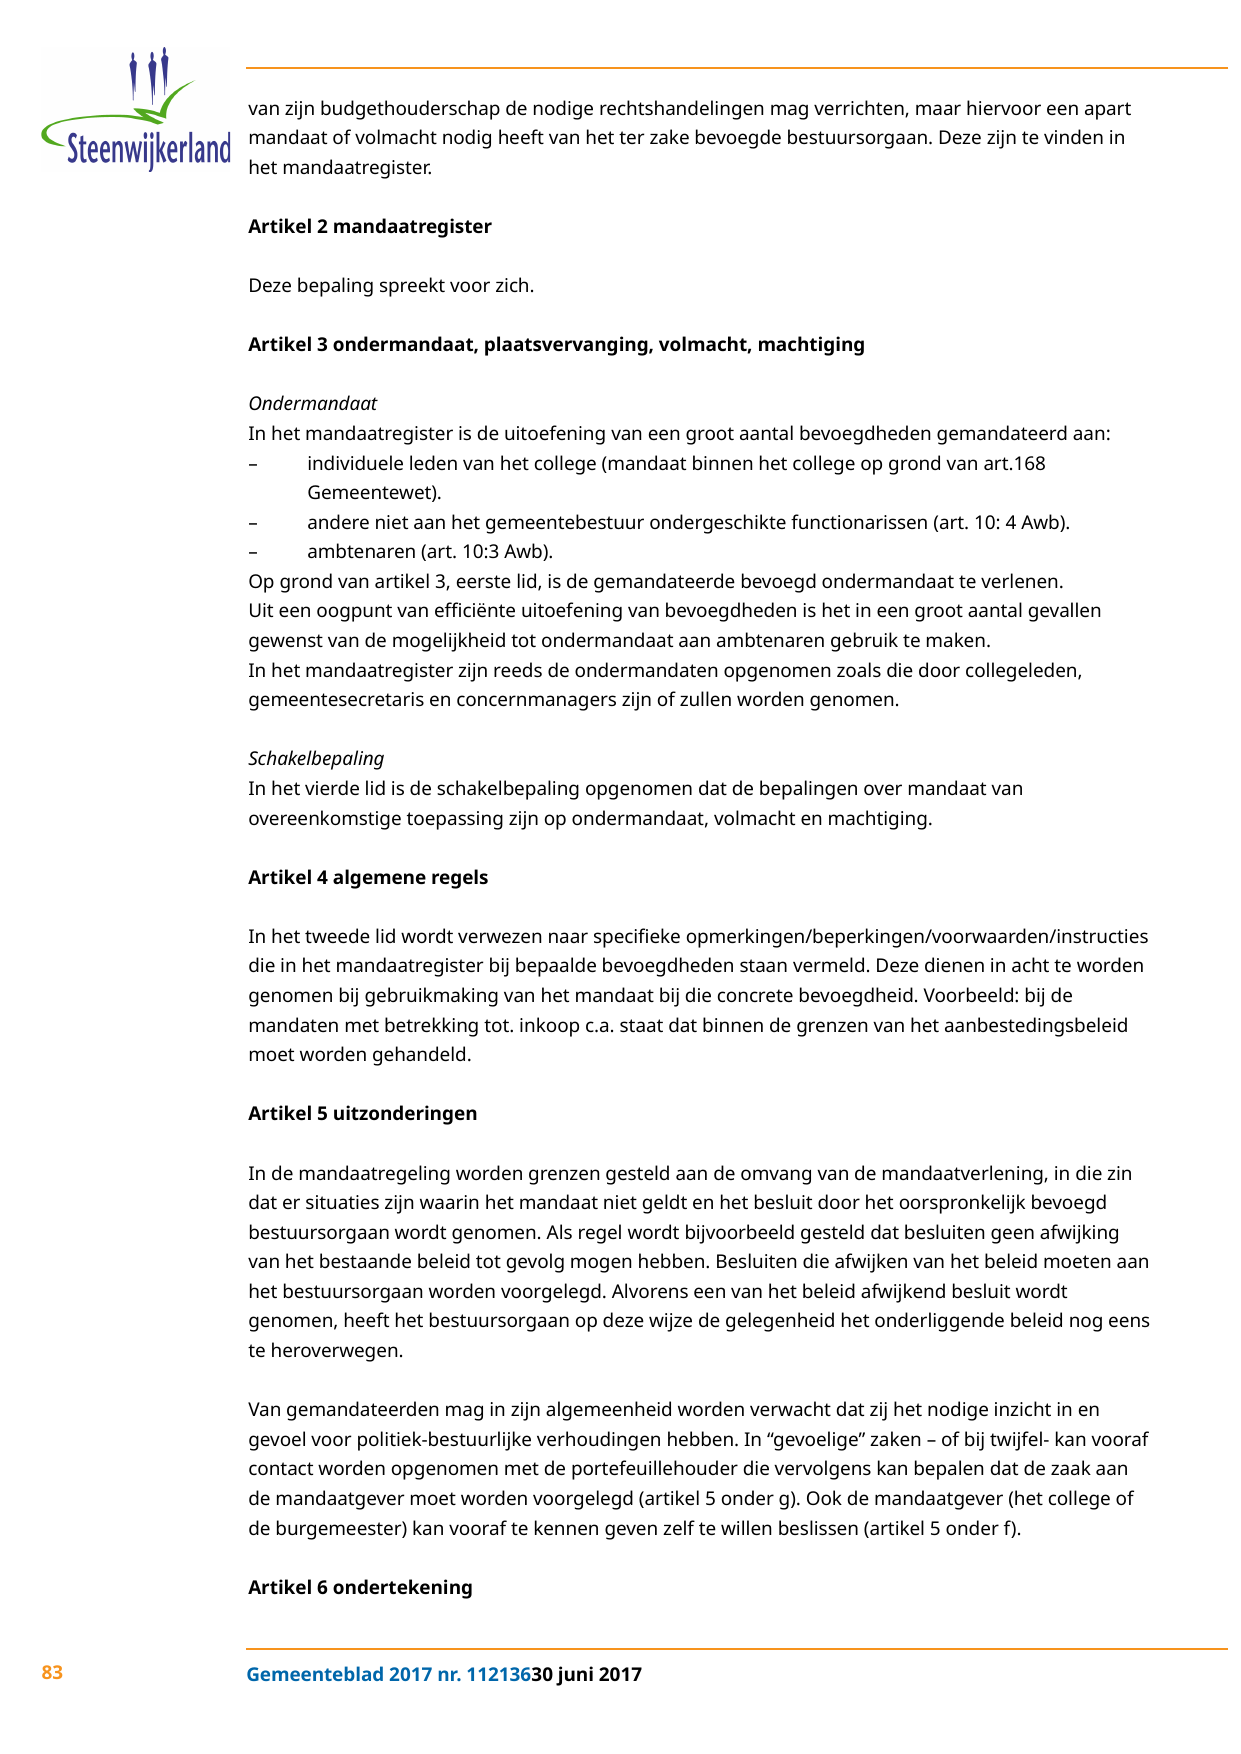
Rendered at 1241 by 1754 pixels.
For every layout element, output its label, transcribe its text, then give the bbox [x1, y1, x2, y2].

text Artikel 3 ondermandaat, plaatsvervanging, volmacht, machtiging [248, 331, 1152, 357]
text Ondermandaat [248, 391, 1152, 416]
text Artikel 5 uitzonderingen [248, 1101, 1152, 1126]
text van zijn budgethouderschap de nodige rechtshandelingen mag verrichten, maar hiervoor een apart mandaat of volmacht nodig heeft van het ter zake bevoegde bestuursorgaan. Deze zijn te vinden in het mandaatregister. [248, 95, 1152, 180]
text Deze bepaling spreekt voor zich. [248, 272, 1152, 298]
text In de mandaatregeling worden grenzen gesteld aan de omvang van de mandaatverlening, in die zin dat er situaties zijn waarin het mandaat niet geldt en het besluit door het oorspronkelijk bevoegd bestuursorgaan wordt genomen. Als regel wordt bijvoorbeeld gesteld dat besluiten geen afwijking van het bestaande beleid tot gevolg mogen hebben. Besluiten die afwijken van het beleid moeten aan het bestuursorgaan worden voorgelegd. Alvorens een van het beleid afwijkend besluit wordt genomen, heeft het bestuursorgaan op deze wijze de gelegenheid het onderliggende beleid nog eens te heroverwegen. [248, 1160, 1152, 1363]
text Op grond van artikel 3, eerste lid, is de gemandateerde bevoegd ondermandaat te verlenen. [248, 568, 1152, 594]
text In het mandaatregister is de uitoefening van een groot aantal bevoegdheden gemandateerd aan: [248, 420, 1152, 446]
text Van gemandateerden mag in zijn algemeenheid worden verwacht dat zij het nodige inzicht in en gevoel voor politiek-bestuurlijke verhoudingen hebben. In “gevoelige” zaken – of bij twijfel- kan vooraf contact worden opgenomen met de portefeuillehouder die vervolgens kan bepalen dat de zaak aan de mandaatgever moet worden voorgelegd (artikel 5 onder g). Ook de mandaatgever (het college of de burgemeester) kan vooraf te kennen geven zelf te willen beslissen (artikel 5 onder f). [248, 1396, 1152, 1541]
list andere niet aan het gemeentebestuur ondergeschikte functionarissen (art. 10: 4 Awb). [248, 509, 1152, 535]
text In het tweede lid wordt verwezen naar specifieke opmerkingen/beperkingen/voorwaarden/instructies die in het mandaatregister bij bepaalde bevoegdheden staan vermeld. Deze dienen in acht te worden genomen bij gebruikmaking van het mandaat bij die concrete bevoegdheid. Voorbeeld: bij de mandaten met betrekking tot. inkoop c.a. staat dat binnen de grenzen van het aanbestedingsbeleid moet worden gehandeld. [248, 923, 1152, 1067]
text In het vierde lid is de schakelbepaling opgenomen dat de bepalingen over mandaat van overeenkomstige toepassing zijn op ondermandaat, volmacht en machtiging. [248, 775, 1152, 831]
text In het mandaatregister zijn reeds de ondermandaten opgenomen zoals die door collegeleden, gemeentesecretaris en concernmanagers zijn of zullen worden genomen. [248, 657, 1152, 712]
text Artikel 6 ondertekening [248, 1574, 1152, 1600]
picture [41, 47, 231, 172]
list individuele leden van het college (mandaat binnen het college op grond van art.168 Gemeentewet). [248, 450, 1152, 505]
text Schakelbepaling [248, 746, 1152, 771]
text Artikel 2 mandaatregister [248, 213, 1152, 239]
list ambtenaren (art. 10:3 Awb). [248, 538, 1152, 564]
text Uit een oogpunt van efficiënte uitoefening van bevoegdheden is het in een groot aantal gevallen gewenst van de mogelijkheid tot ondermandaat aan ambtenaren gebruik te maken. [248, 598, 1152, 653]
text Artikel 4 algemene regels [248, 864, 1152, 890]
